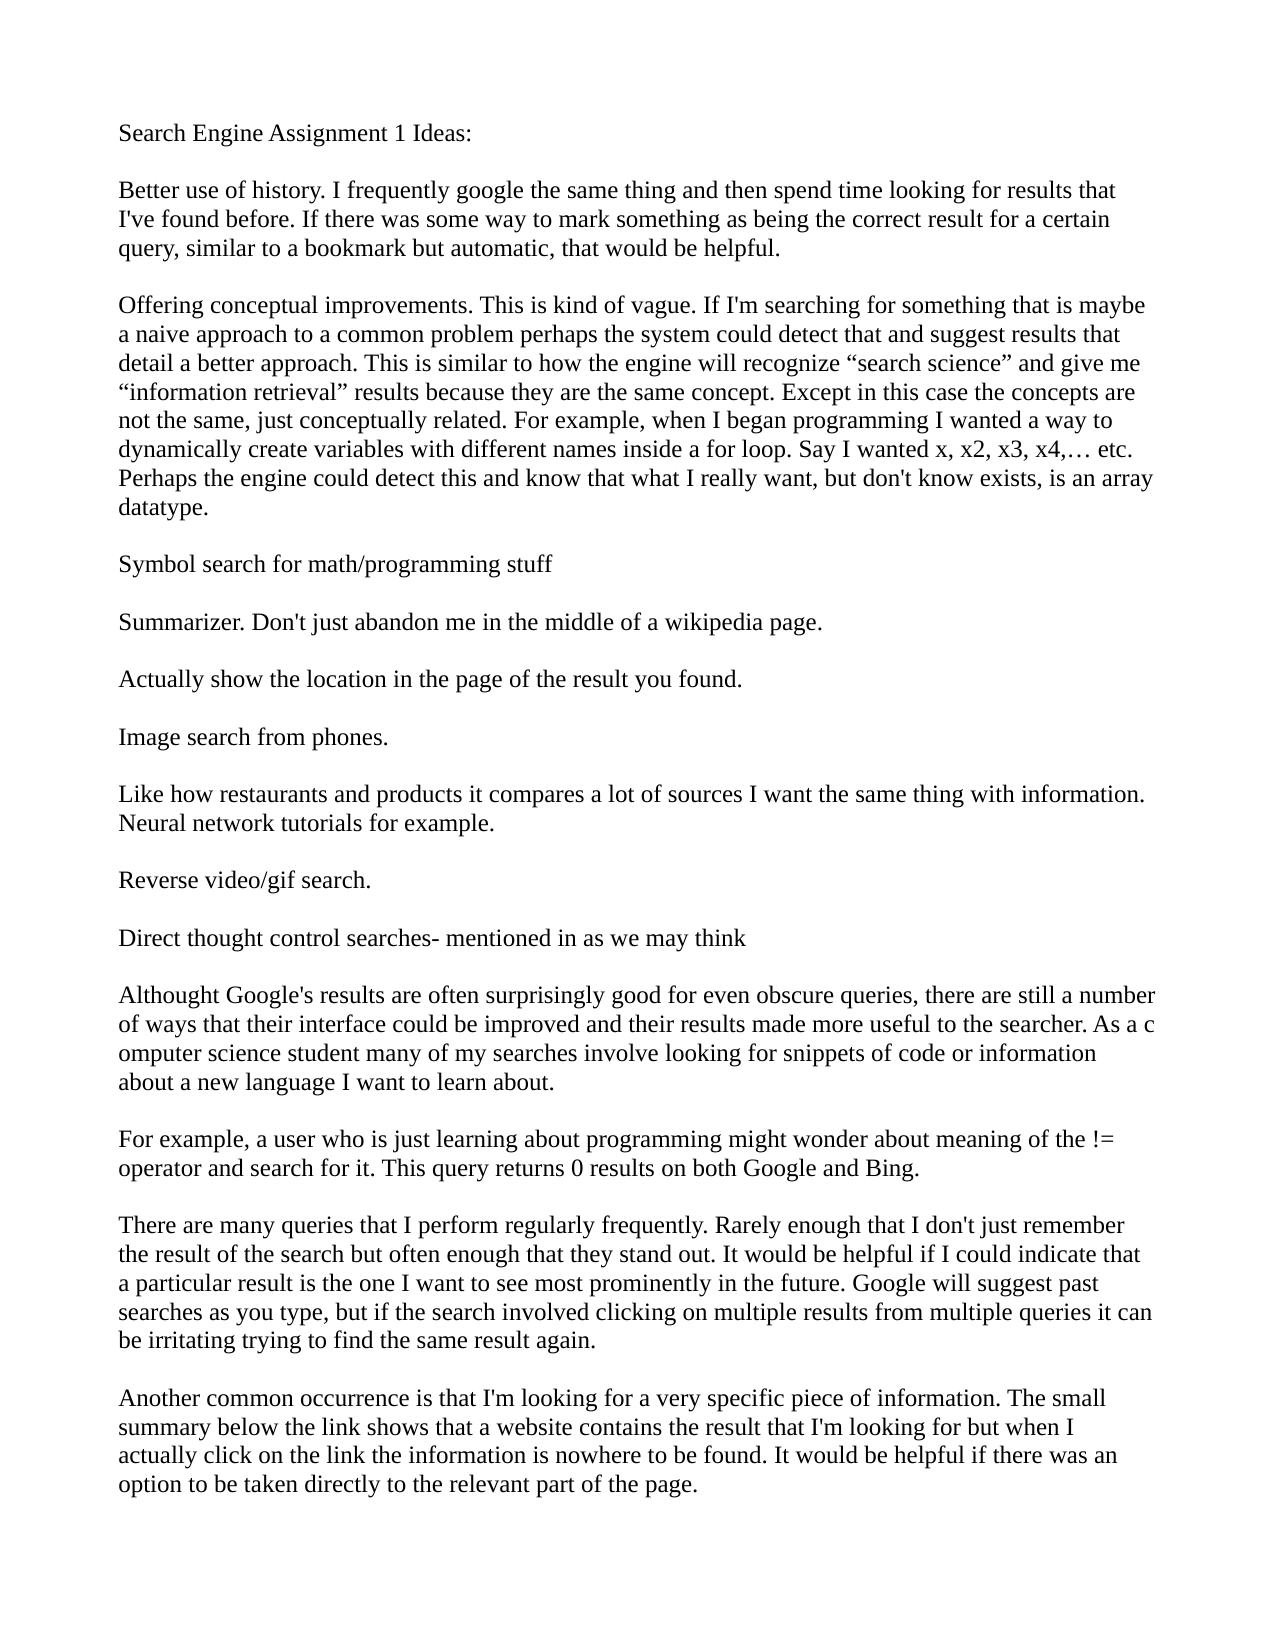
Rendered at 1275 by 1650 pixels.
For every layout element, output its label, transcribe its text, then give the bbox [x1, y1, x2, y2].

text Summarizer. Don't just abandon me in the middle of a wikipedia page. [118, 607, 1157, 636]
text Search Engine Assignment 1 Ideas: [118, 118, 1157, 147]
text There are many queries that I perform regularly frequently. Rarely enough that I don't just remember the result of the search but often enough that they stand out. It would be helpful if I could indicate that a particular result is the one I want to see most prominently in the future. Google will suggest past searches as you type, but if the search involved clicking on multiple results from multiple queries it can be irritating trying to find the same result again. [118, 1211, 1157, 1354]
text For example, a user who is just learning about programming might wonder about meaning of the != operator and search for it. This query returns 0 results on both Google and Bing. [118, 1124, 1157, 1182]
text Actually show the location in the page of the result you found. [118, 664, 1157, 693]
text Another common occurrence is that I'm looking for a very specific piece of information. The small summary below the link shows that a website contains the result that I'm looking for but when I actually click on the link the information is nowhere to be found. It would be helpful if there was an option to be taken directly to the relevant part of the page. [118, 1383, 1157, 1498]
text Althought Google's results are often surprisingly good for even obscure queries, there are still a number of ways that their interface could be improved and their results made more useful to the searcher. As a c omputer science student many of my searches involve looking for snippets of code or information about a new language I want to learn about. [118, 981, 1157, 1096]
text Offering conceptual improvements. This is kind of vague. If I'm searching for something that is maybe a naive approach to a common problem perhaps the system could detect that and suggest results that detail a better approach. This is similar to how the engine will recognize “search science” and give me “information retrieval” results because they are the same concept. Except in this case the concepts are not the same, just conceptually related. For example, when I began programming I wanted a way to dynamically create variables with different names inside a for loop. Say I wanted x, x2, x3, x4,… etc. Perhaps the engine could detect this and know that what I really want, but don't know exists, is an array datatype. [118, 291, 1157, 521]
text Direct thought control searches- mentioned in as we may think [118, 923, 1157, 952]
text Image search from phones. [118, 722, 1157, 751]
text Better use of history. I frequently google the same thing and then spend time looking for results that I've found before. If there was some way to mark something as being the correct result for a certain query, similar to a bookmark but automatic, that would be helpful. [118, 176, 1157, 262]
text Reverse video/gif search. [118, 866, 1157, 894]
text Like how restaurants and products it compares a lot of sources I want the same thing with information. Neural network tutorials for example. [118, 779, 1157, 837]
text Symbol search for math/programming stuff [118, 549, 1157, 578]
